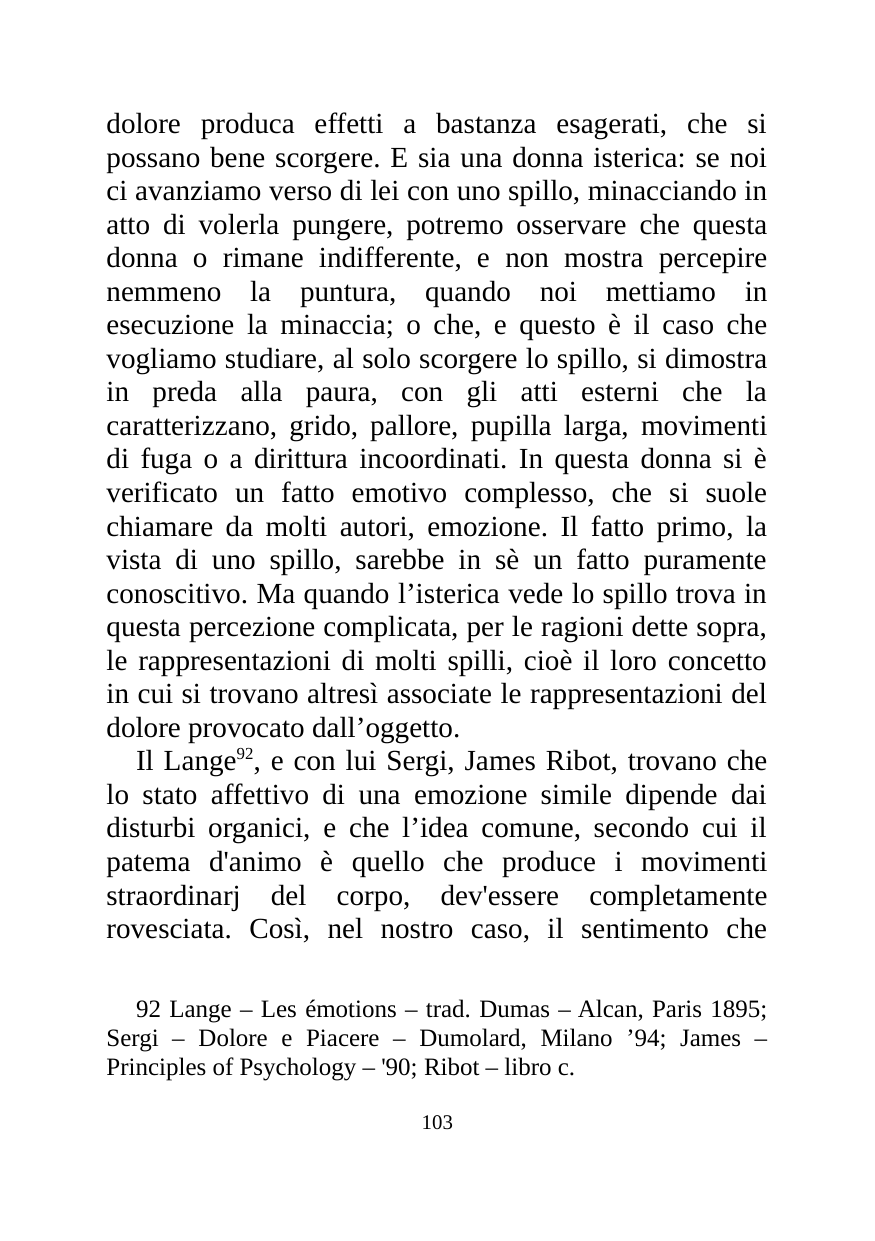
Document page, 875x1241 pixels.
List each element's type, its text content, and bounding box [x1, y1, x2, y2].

text Il Lange, e con lui Sergi, James Ribot, trovano che lo stato affettivo di una emozione simile dipende dai disturbi organici, e che l’idea comune, secondo cui il patema d'animo è quello che produce i movimenti straordinarj del corpo, dev'essere completamente rovesciata. Così, nel nostro caso, il sentimento che [106, 743, 768, 945]
text dolore produca effetti a bastanza esagerati, che si possano bene scorgere. E sia una donna isterica: se noi ci avanziamo verso di lei con uno spillo, minacciando in atto di volerla pungere, potremo osservare che questa donna o rimane indifferente, e non mostra percepire nemmeno la puntura, quando noi mettiamo in esecuzione la minaccia; o che, e questo è il caso che vogliamo studiare, al solo scorgere lo spillo, si dimostra in preda alla paura, con gli atti esterni che la caratterizzano, grido, pallore, pupilla larga, movimenti di fuga o a dirittura incoordinati. In questa donna si è verificato un fatto emotivo complesso, che si suole chiamare da molti autori, emozione. Il fatto primo, la vista di uno spillo, sarebbe in sè un fatto puramente conoscitivo. Ma quando l’isterica vede lo spillo trova in questa percezione complicata, per le ragioni dette sopra, le rappresentazioni di molti spilli, cioè il loro concetto in cui si trovano altresì associate le rappresentazioni del dolore provocato dall’oggetto. [106, 106, 768, 743]
text Lange – Les émotions – trad. Dumas – Alcan, Paris 1895; Sergi – Dolore e Piacere – Dumolard, Milano ’94; James – Principles of Psychology – '90; Ribot – libro c. [106, 994, 768, 1080]
